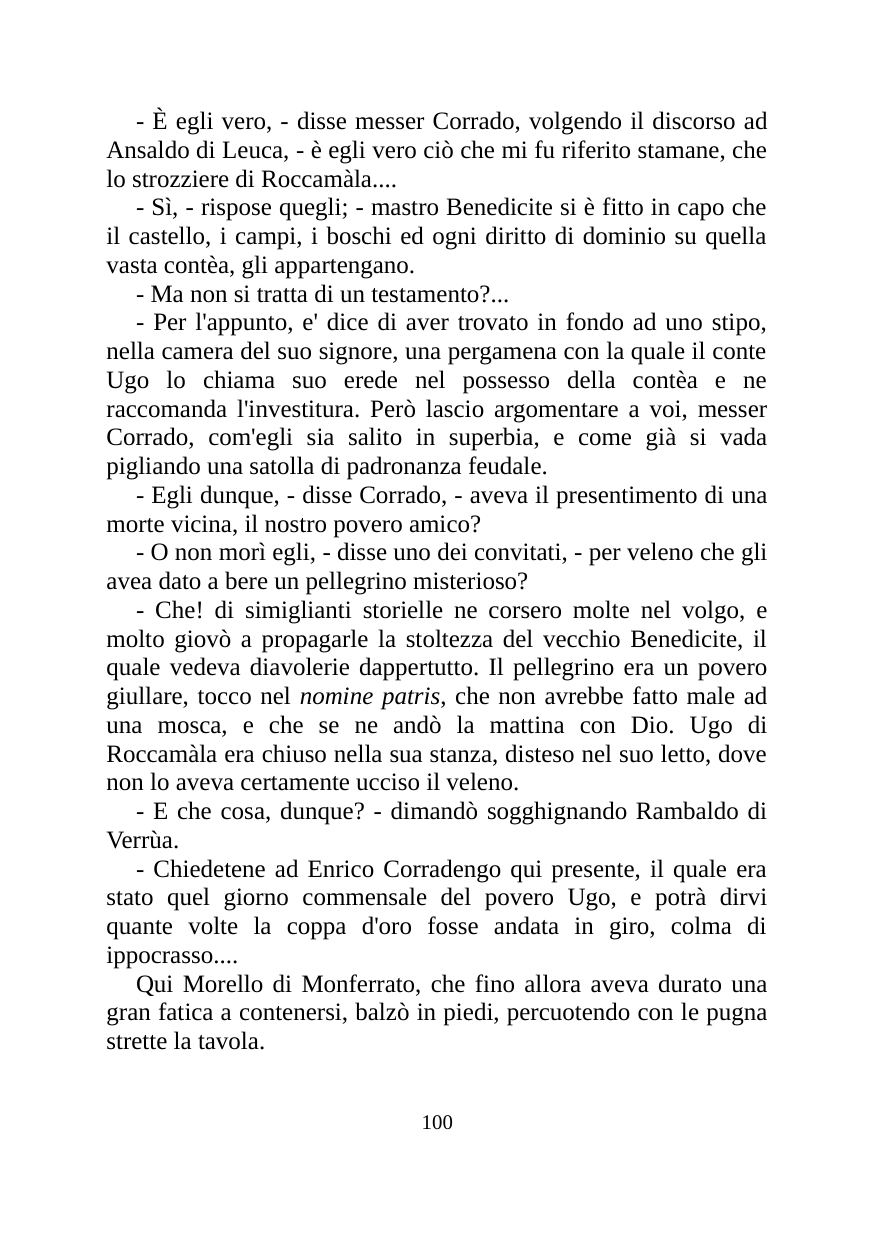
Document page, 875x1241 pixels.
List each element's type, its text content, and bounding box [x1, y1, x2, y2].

text - Per l'appunto, e' dice di aver trovato in fondo ad uno stipo, nella camera del suo signore, una pergamena con la quale il conte Ugo lo chiama suo erede nel possesso della contèa e ne raccomanda l'investitura. Però lascio argomentare a voi, messer Corrado, com'egli sia salito in superbia, e come già si vada pigliando una satolla di padronanza feudale. [106, 307, 768, 480]
text - E che cosa, dunque? - dimandò sogghignando Rambaldo di Verrùa. [106, 796, 768, 854]
text - O non morì egli, - disse uno dei convitati, - per veleno che gli avea dato a bere un pellegrino misterioso? [106, 537, 768, 595]
text - Chiedetene ad Enrico Corradengo qui presente, il quale era stato quel giorno commensale del povero Ugo, e potrà dirvi quante volte la coppa d'oro fosse andata in giro, colma di ippocrasso.... [106, 854, 768, 969]
text - Egli dunque, - disse Corrado, - aveva il presentimento di una morte vicina, il nostro povero amico? [106, 480, 768, 537]
text - È egli vero, - disse messer Corrado, volgendo il discorso ad Ansaldo di Leuca, - è egli vero ciò che mi fu riferito stamane, che lo strozziere di Roccamàla.... [106, 106, 768, 192]
text - Che! di simiglianti storielle ne corsero molte nel volgo, e molto giovò a propagarle la stoltezza del vecchio Benedicite, il quale vedeva diavolerie dappertutto. Il pellegrino era un povero giullare, tocco nel nomine patris, che non avrebbe fatto male ad una mosca, e che se ne andò la mattina con Dio. Ugo di Roccamàla era chiuso nella sua stanza, disteso nel suo letto, dove non lo aveva certamente ucciso il veleno. [106, 595, 768, 796]
text - Ma non si tratta di un testamento?... [106, 279, 768, 307]
text Qui Morello di Monferrato, che fino allora aveva durato una gran fatica a contenersi, balzò in piedi, percuotendo con le pugna strette la tavola. [106, 969, 768, 1055]
text - Sì, - rispose quegli; - mastro Benedicite si è fitto in capo che il castello, i campi, i boschi ed ogni diritto di dominio su quella vasta contèa, gli appartengano. [106, 192, 768, 279]
